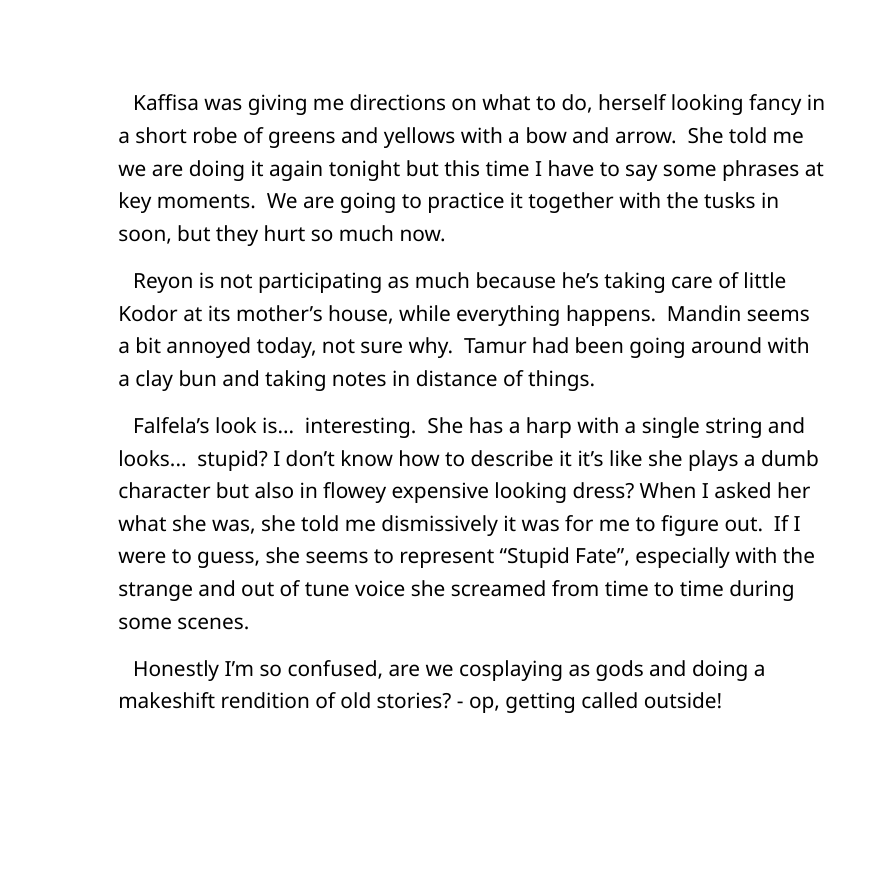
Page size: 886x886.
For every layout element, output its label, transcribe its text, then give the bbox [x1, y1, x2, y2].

text Honestly I’m so confused, are we cosplaying as gods and doing a makeshift rendition of old stories? - op, getting called outside! [118, 654, 827, 715]
text Kaffisa was giving me directions on what to do, herself looking fancy in a short robe of greens and yellows with a bow and arrow. She told me we are doing it again tonight but this time I have to say some phrases at key moments. We are going to practice it together with the tusks in soon, but they hurt so much now. [118, 88, 827, 247]
text Reyon is not participating as much because he’s taking care of little Kodor at its mother’s house, while everything happens. Mandin seems a bit annoyed today, not sure why. Tamur had been going around with a clay bun and taking notes in distance of things. [118, 266, 827, 392]
text Falfela’s look is... interesting. She has a harp with a single string and looks... stupid? I don’t know how to describe it it’s like she plays a dumb character but also in flowey expensive looking dress? When I asked her what she was, she told me dismissively it was for me to figure out. If I were to guess, she seems to represent “Stupid Fate”, especially with the strange and out of tune voice she screamed from time to time during some scenes. [118, 411, 827, 635]
